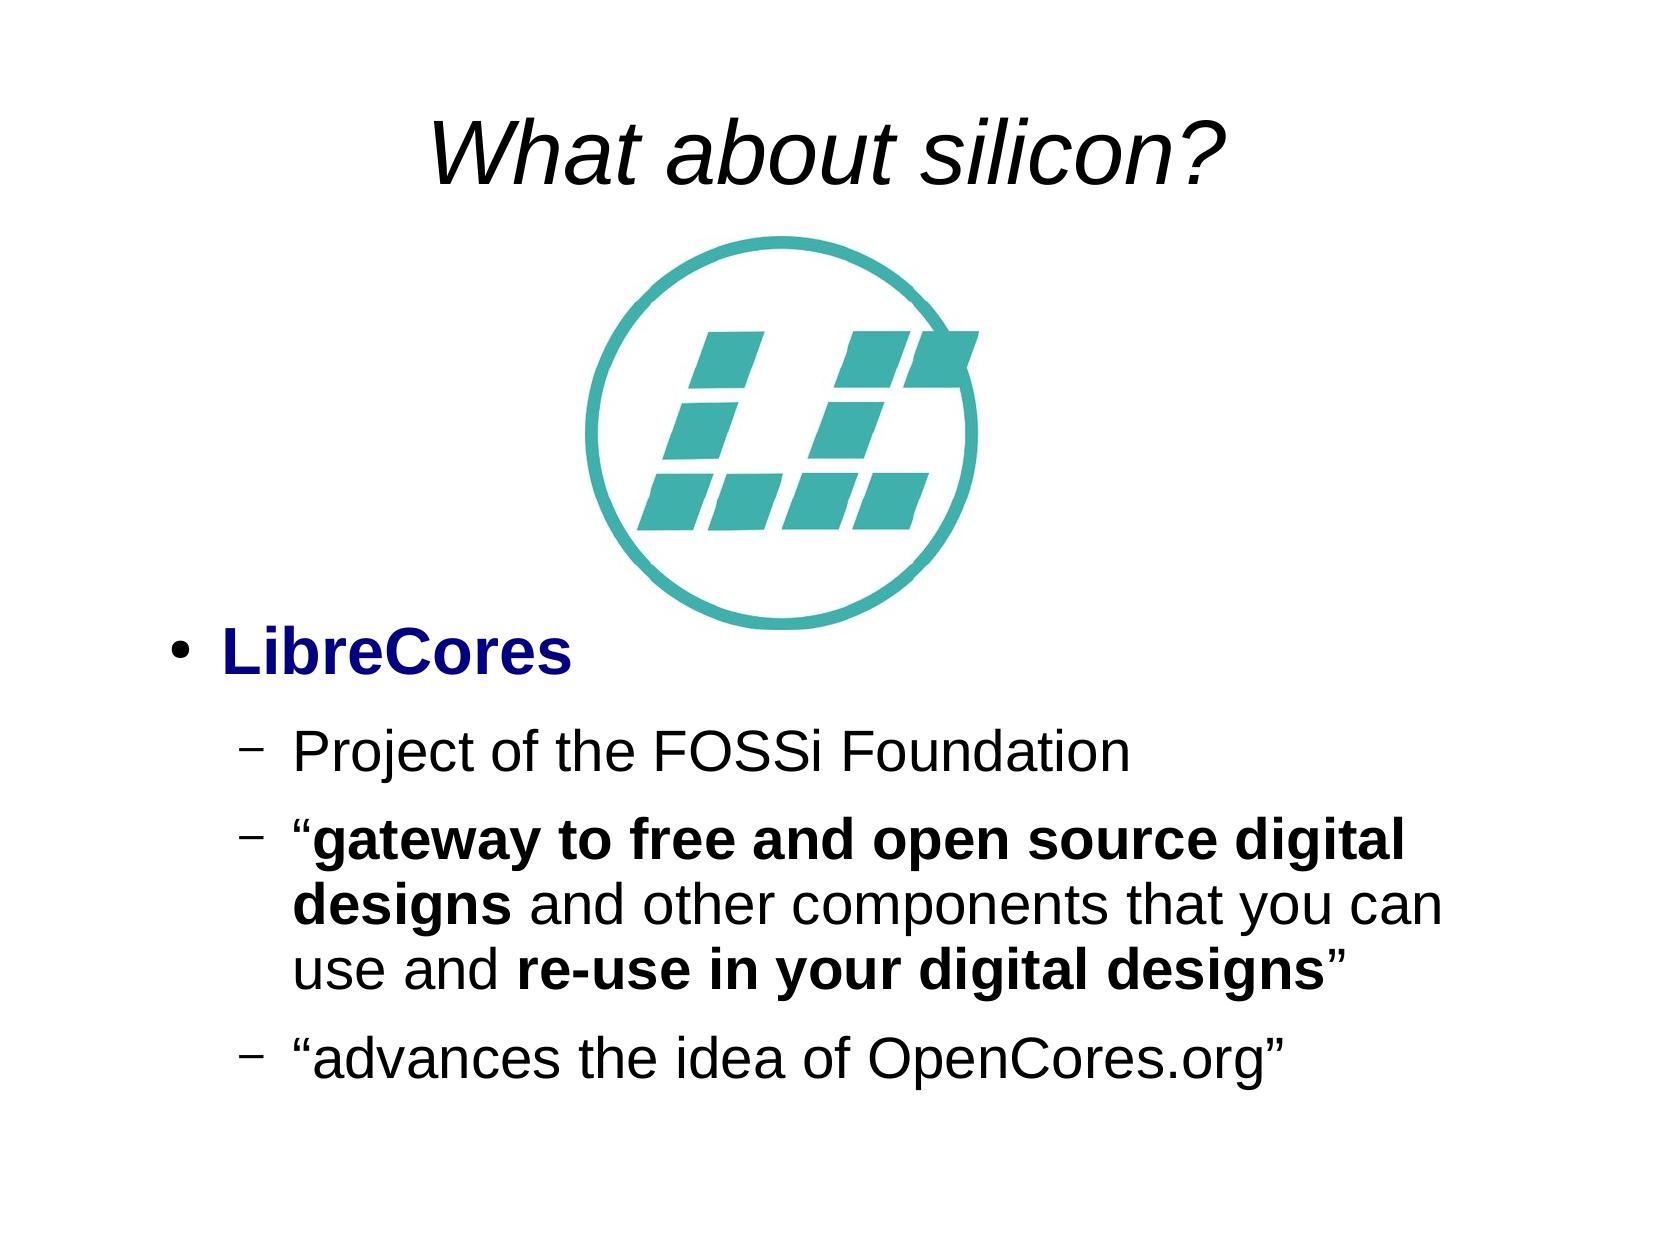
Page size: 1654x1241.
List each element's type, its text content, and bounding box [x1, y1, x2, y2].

list LibreCores Project of the FOSSi Foundation “gateway to free and open source digital designs and other components that you can use and re-use in your digital designs” “advances the idea of OpenCores.org” [150, 510, 1447, 1215]
picture [585, 236, 979, 631]
title What about silicon? [82, 49, 1571, 257]
